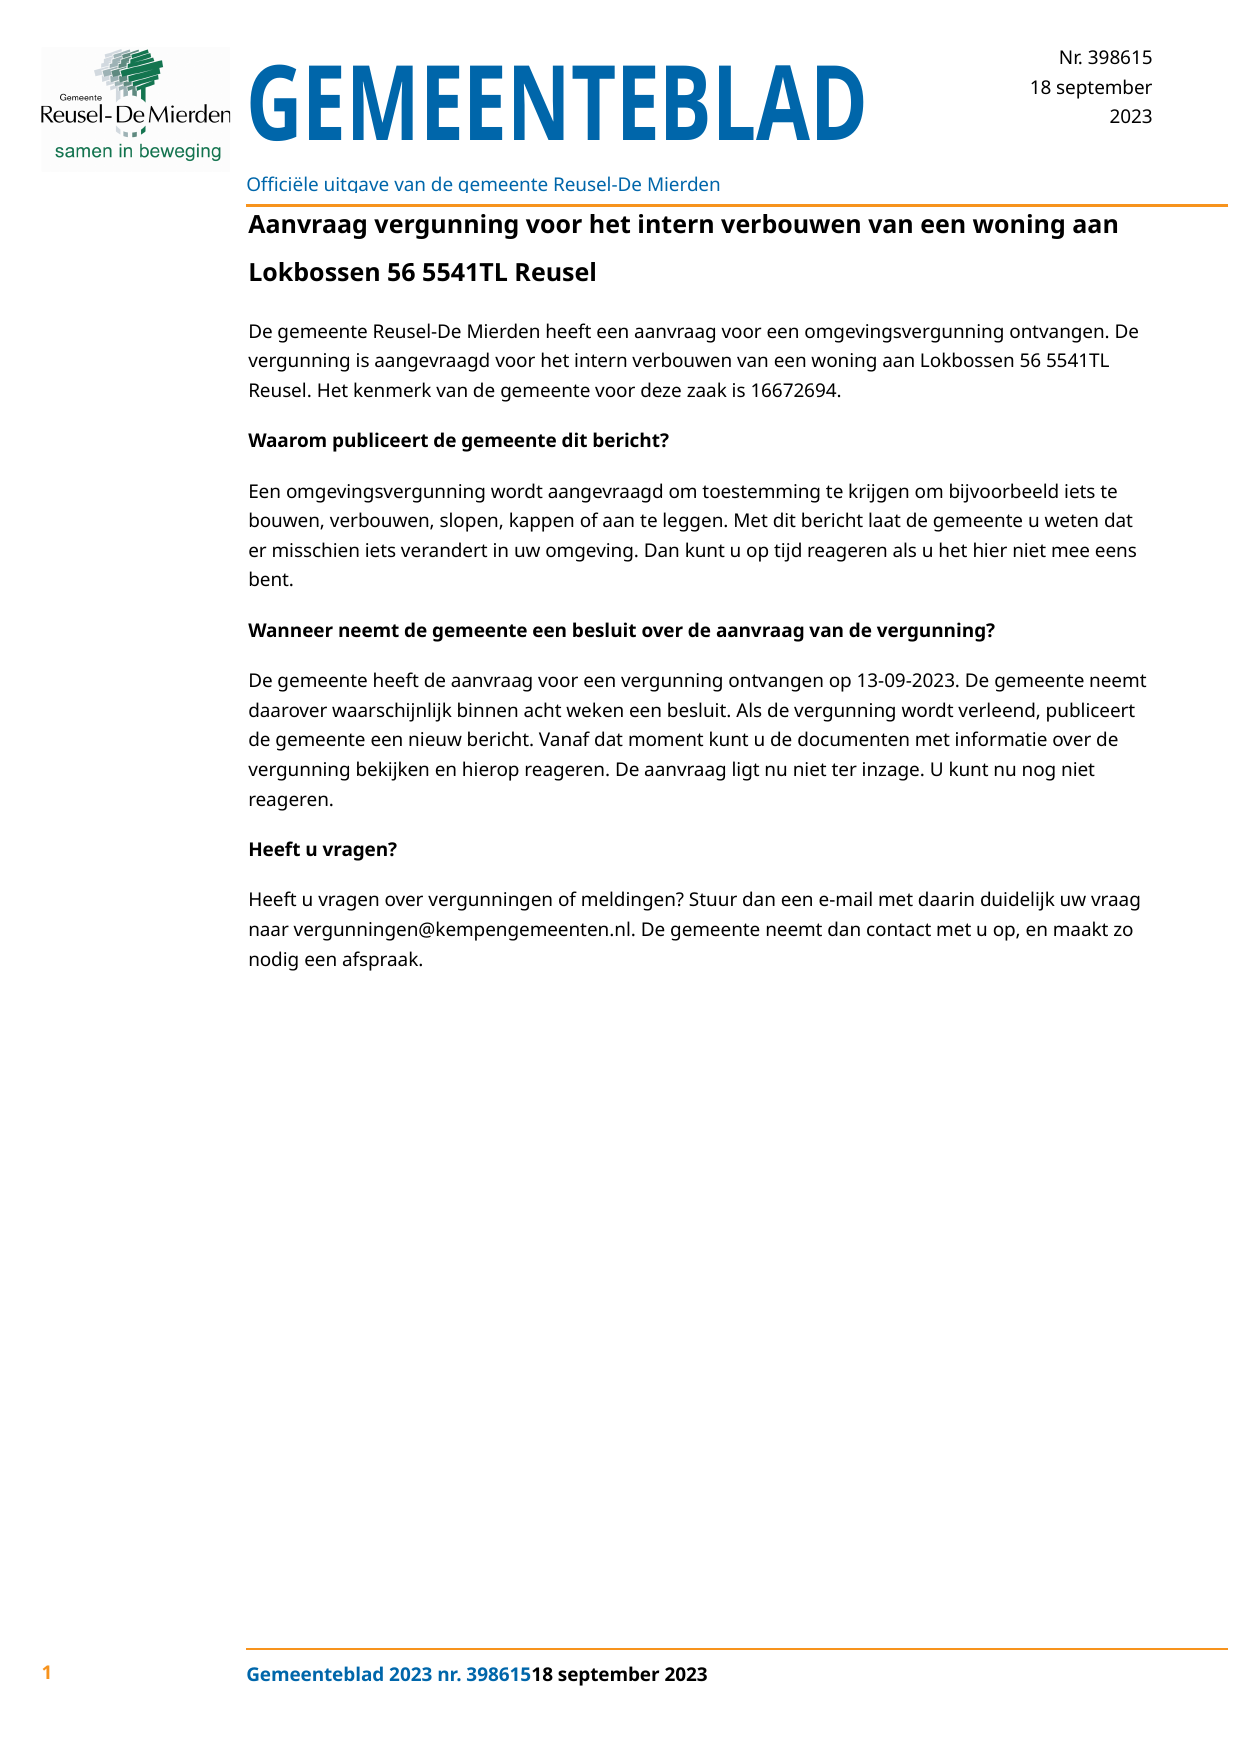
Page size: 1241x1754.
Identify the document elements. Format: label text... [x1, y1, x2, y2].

picture [41, 47, 231, 172]
text Heeft u vragen over vergunningen of meldingen? Stuur dan een e-mail met daarin duidelijk uw vraag naar vergunningen@kempengemeenten.nl. De gemeente neemt dan contact met u op, en maakt zo nodig een afspraak. [248, 887, 1152, 972]
text De gemeente heeft de aanvraag voor een vergunning ontvangen op 13-09-2023. De gemeente neemt daarover waarschijnlijk binnen acht weken een besluit. Als de vergunning wordt verleend, publiceert de gemeente een nieuw bericht. Vanaf dat moment kunt u de documenten met informatie over de vergunning bekijken en hierop reageren. De aanvraag ligt nu niet ter inzage. U kunt nu nog niet reageren. [248, 667, 1152, 812]
text Een omgevingsvergunning wordt aangevraagd om toestemming te krijgen om bijvoorbeeld iets te bouwen, verbouwen, slopen, kappen of aan te leggen. Met dit bericht laat de gemeente u weten dat er misschien iets verandert in uw omgeving. Dan kunt u op tijd reageren als u het hier niet mee eens bent. [248, 478, 1152, 592]
text Aanvraag vergunning voor het intern verbouwen van een woning aan Lokbossen 56 5541TL Reusel [248, 207, 1152, 288]
text Wanneer neemt de gemeente een besluit over de aanvraag van de vergunning? [248, 617, 1152, 643]
text Heeft u vragen? [248, 836, 1152, 862]
text Waarom publiceert de gemeente dit bericht? [248, 427, 1152, 453]
text De gemeente Reusel-De Mierden heeft een aanvraag voor een omgevingsvergunning ontvangen. De vergunning is aangevraagd voor het intern verbouwen van een woning aan Lokbossen 56 5541TL Reusel. Het kenmerk van de gemeente voor deze zaak is 16672694. [248, 318, 1152, 403]
